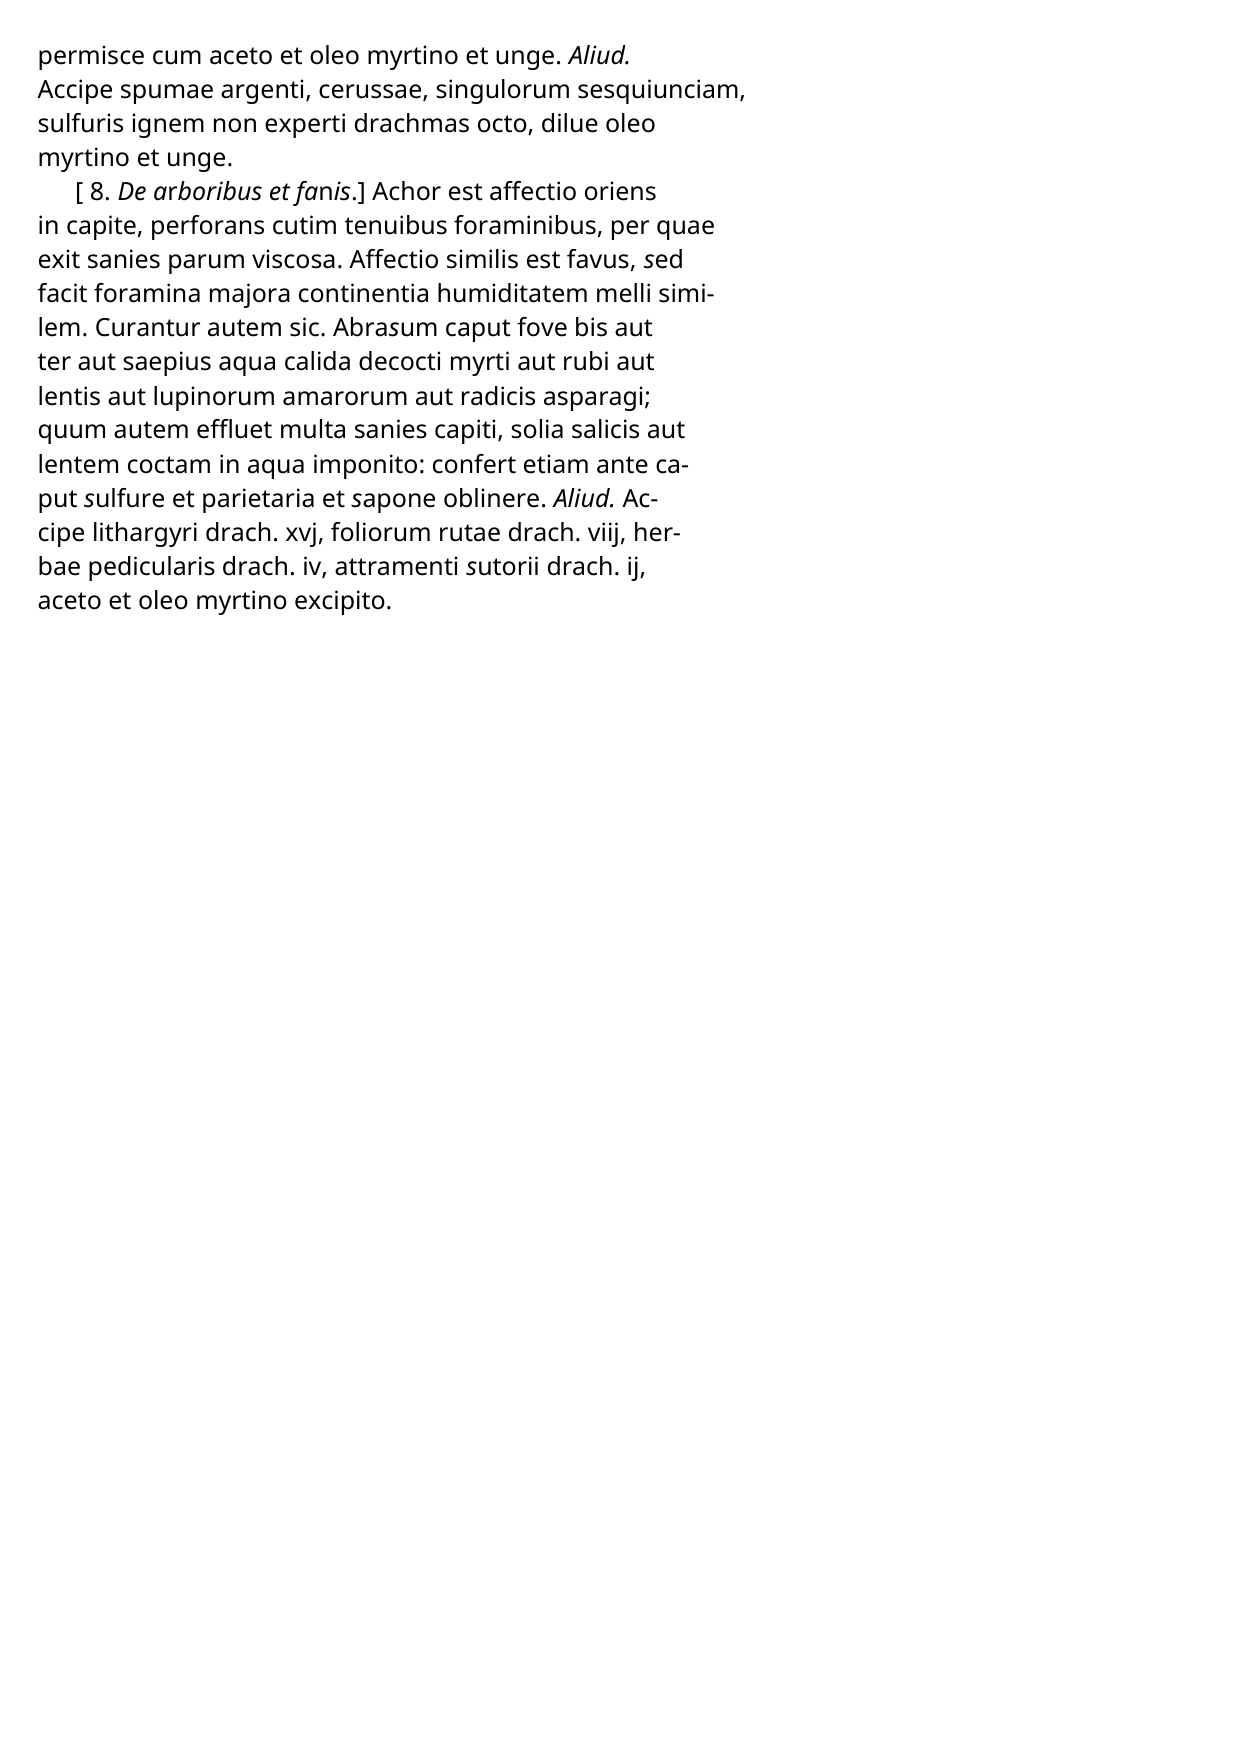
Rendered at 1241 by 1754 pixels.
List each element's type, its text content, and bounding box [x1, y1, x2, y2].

text permisce cum aceto et oleo myrtino et unge. Aliud. Accipe spumae argenti, cerussae, singulorum sesquiunciam, sulfuris ignem non experti drachmas octo, dilue oleo myrtino et unge. [37, 37, 1203, 174]
text [ 8. De arboribus et fanis.] Achor est affectio oriens in capite, perforans cutim tenuibus foraminibus, per quae exit sanies parum viscosa. Affectio similis est favus, sed facit foramina majora continentia humiditatem melli simi- lem. Curantur autem sic. Abrasum caput fove bis aut ter aut saepius aqua calida decocti myrti aut rubi aut lentis aut lupinorum amarorum aut radicis asparagi; quum autem effluet multa sanies capiti, solia salicis aut lentem coctam in aqua imponito: confert etiam ante ca- put sulfure et parietaria et sapone oblinere. Aliud. Ac- cipe lithargyri drach. xvj, foliorum rutae drach. viij, her- bae pedicularis drach. iv, attramenti sutorii drach. ij, aceto et oleo myrtino excipito. [37, 174, 1203, 617]
